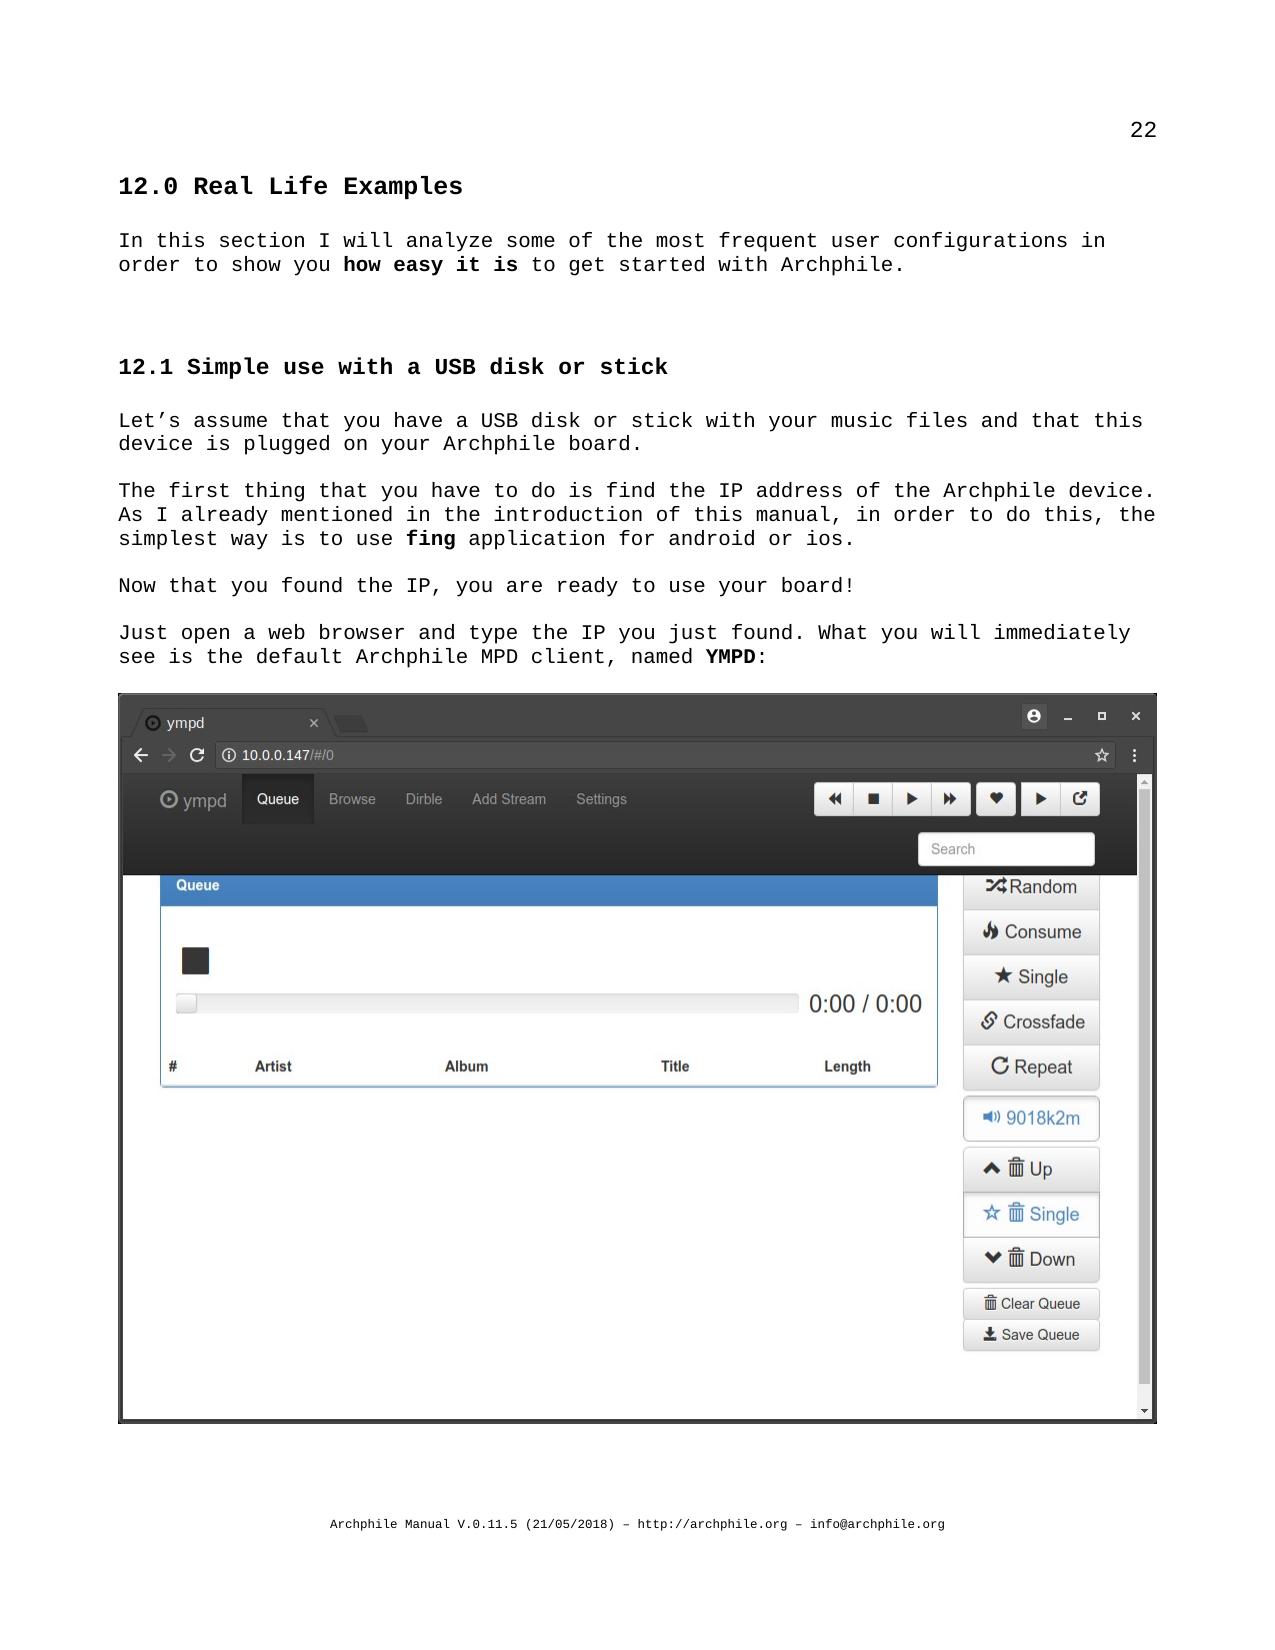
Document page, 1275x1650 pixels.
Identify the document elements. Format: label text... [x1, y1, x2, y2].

text The first thing that you have to do is find the IP address of the Archphile device. As I already mentioned in the introduction of this manual, in order to do this, the simplest way is to use fing application for android or ios. [118, 481, 1157, 551]
picture [118, 693, 1157, 1424]
text Now that you found the IP, you are ready to use your board! [118, 575, 1157, 599]
text 12.1 Simple use with a USB disk or stick [118, 355, 1157, 381]
text Let’s assume that you have a USB disk or stick with your music files and that this device is plugged οn your Archphile board. [118, 409, 1157, 457]
text 12.0 Real Life Examples [118, 173, 1157, 202]
text Just open a web browser and type the IP you just found. What you will immediately see is the default Archphile MPD client, named YMPD: [118, 622, 1157, 670]
text In this section I will analyze some of the most frequent user configurations in order to show you how easy it is to get started with Archphile. [118, 230, 1157, 277]
